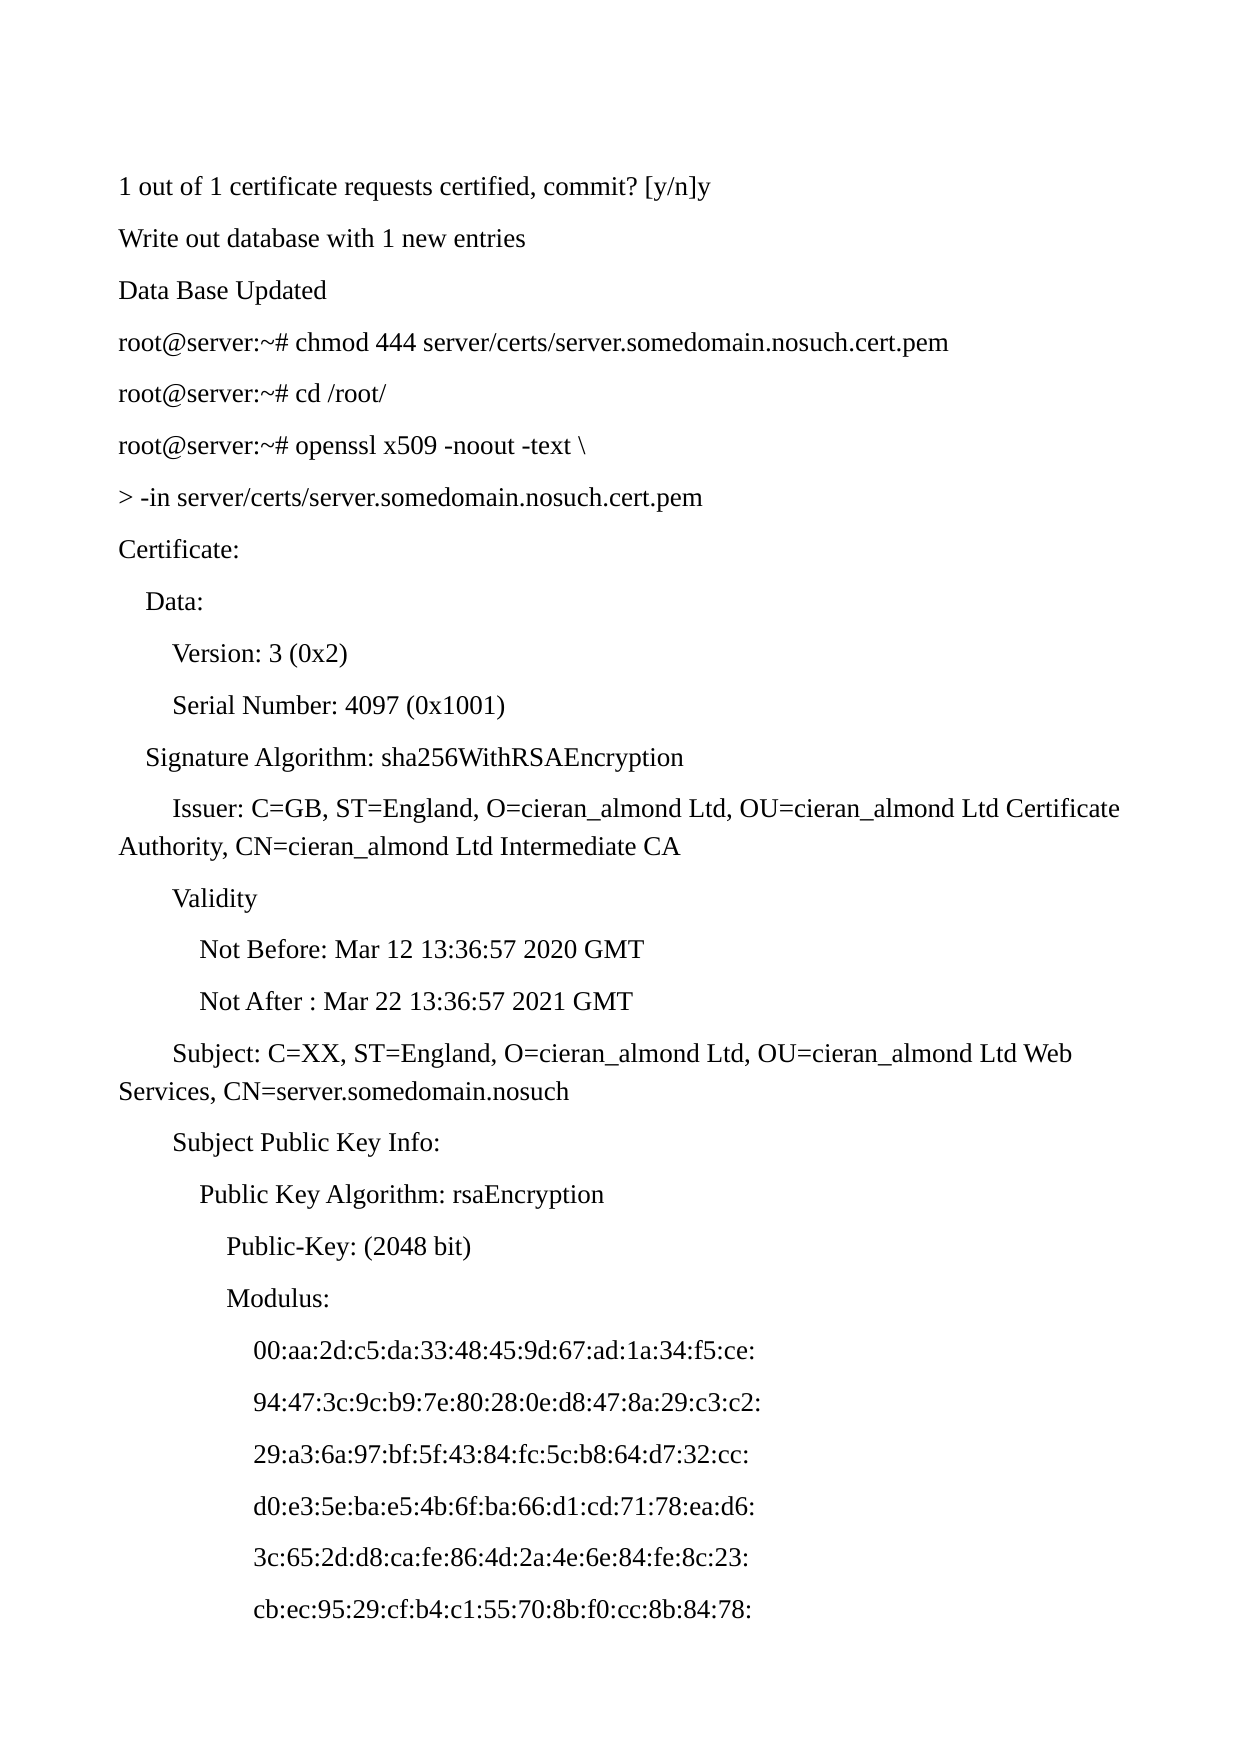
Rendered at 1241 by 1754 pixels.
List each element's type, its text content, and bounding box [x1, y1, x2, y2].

text Serial Number: 4097 (0x1001) [118, 689, 1122, 720]
text 29:a3:6a:97:bf:5f:43:84:fc:5c:b8:64:d7:32:cc: [118, 1438, 1122, 1469]
text Data: [118, 585, 1122, 616]
text Validity [118, 882, 1122, 913]
text Subject: C=XX, ST=England, O=cieran_almond Ltd, OU=cieran_almond Ltd Web Services, CN=server.somedomain.nosuch [118, 1037, 1122, 1106]
text Public Key Algorithm: rsaEncryption [118, 1178, 1122, 1209]
text root@server:~# cd /root/ [118, 377, 1122, 409]
text d0:e3:5e:ba:e5:4b:6f:ba:66:d1:cd:71:78:ea:d6: [118, 1489, 1122, 1521]
text 3c:65:2d:d8:ca:fe:86:4d:2a:4e:6e:84:fe:8c:23: [118, 1541, 1122, 1573]
text Subject Public Key Info: [118, 1126, 1122, 1158]
text Not Before: Mar 12 13:36:57 2020 GMT [118, 933, 1122, 965]
text 94:47:3c:9c:b9:7e:80:28:0e:d8:47:8a:29:c3:c2: [118, 1386, 1122, 1417]
text Issuer: C=GB, ST=England, O=cieran_almond Ltd, OU=cieran_almond Ltd Certificate Authority, CN=cieran_almond Ltd Intermediate CA [118, 792, 1122, 861]
text Certificate: [118, 533, 1122, 564]
text > -in server/certs/server.somedomain.nosuch.cert.pem [118, 481, 1122, 512]
text Public-Key: (2048 bit) [118, 1230, 1122, 1261]
text 1 out of 1 certificate requests certified, commit? [y/n]y [118, 170, 1122, 201]
text Signature Algorithm: sha256WithRSAEncryption [118, 741, 1122, 772]
text Version: 3 (0x2) [118, 637, 1122, 668]
text Write out database with 1 new entries [118, 222, 1122, 253]
text root@server:~# openssl x509 -noout -text \ [118, 429, 1122, 461]
text root@server:~# chmod 444 server/certs/server.somedomain.nosuch.cert.pem [118, 326, 1122, 357]
text cb:ec:95:29:cf:b4:c1:55:70:8b:f0:cc:8b:84:78: [118, 1593, 1122, 1624]
text 00:aa:2d:c5:da:33:48:45:9d:67:ad:1a:34:f5:ce: [118, 1334, 1122, 1365]
text Modulus: [118, 1282, 1122, 1313]
text Data Base Updated [118, 274, 1122, 305]
text Not After : Mar 22 13:36:57 2021 GMT [118, 985, 1122, 1017]
